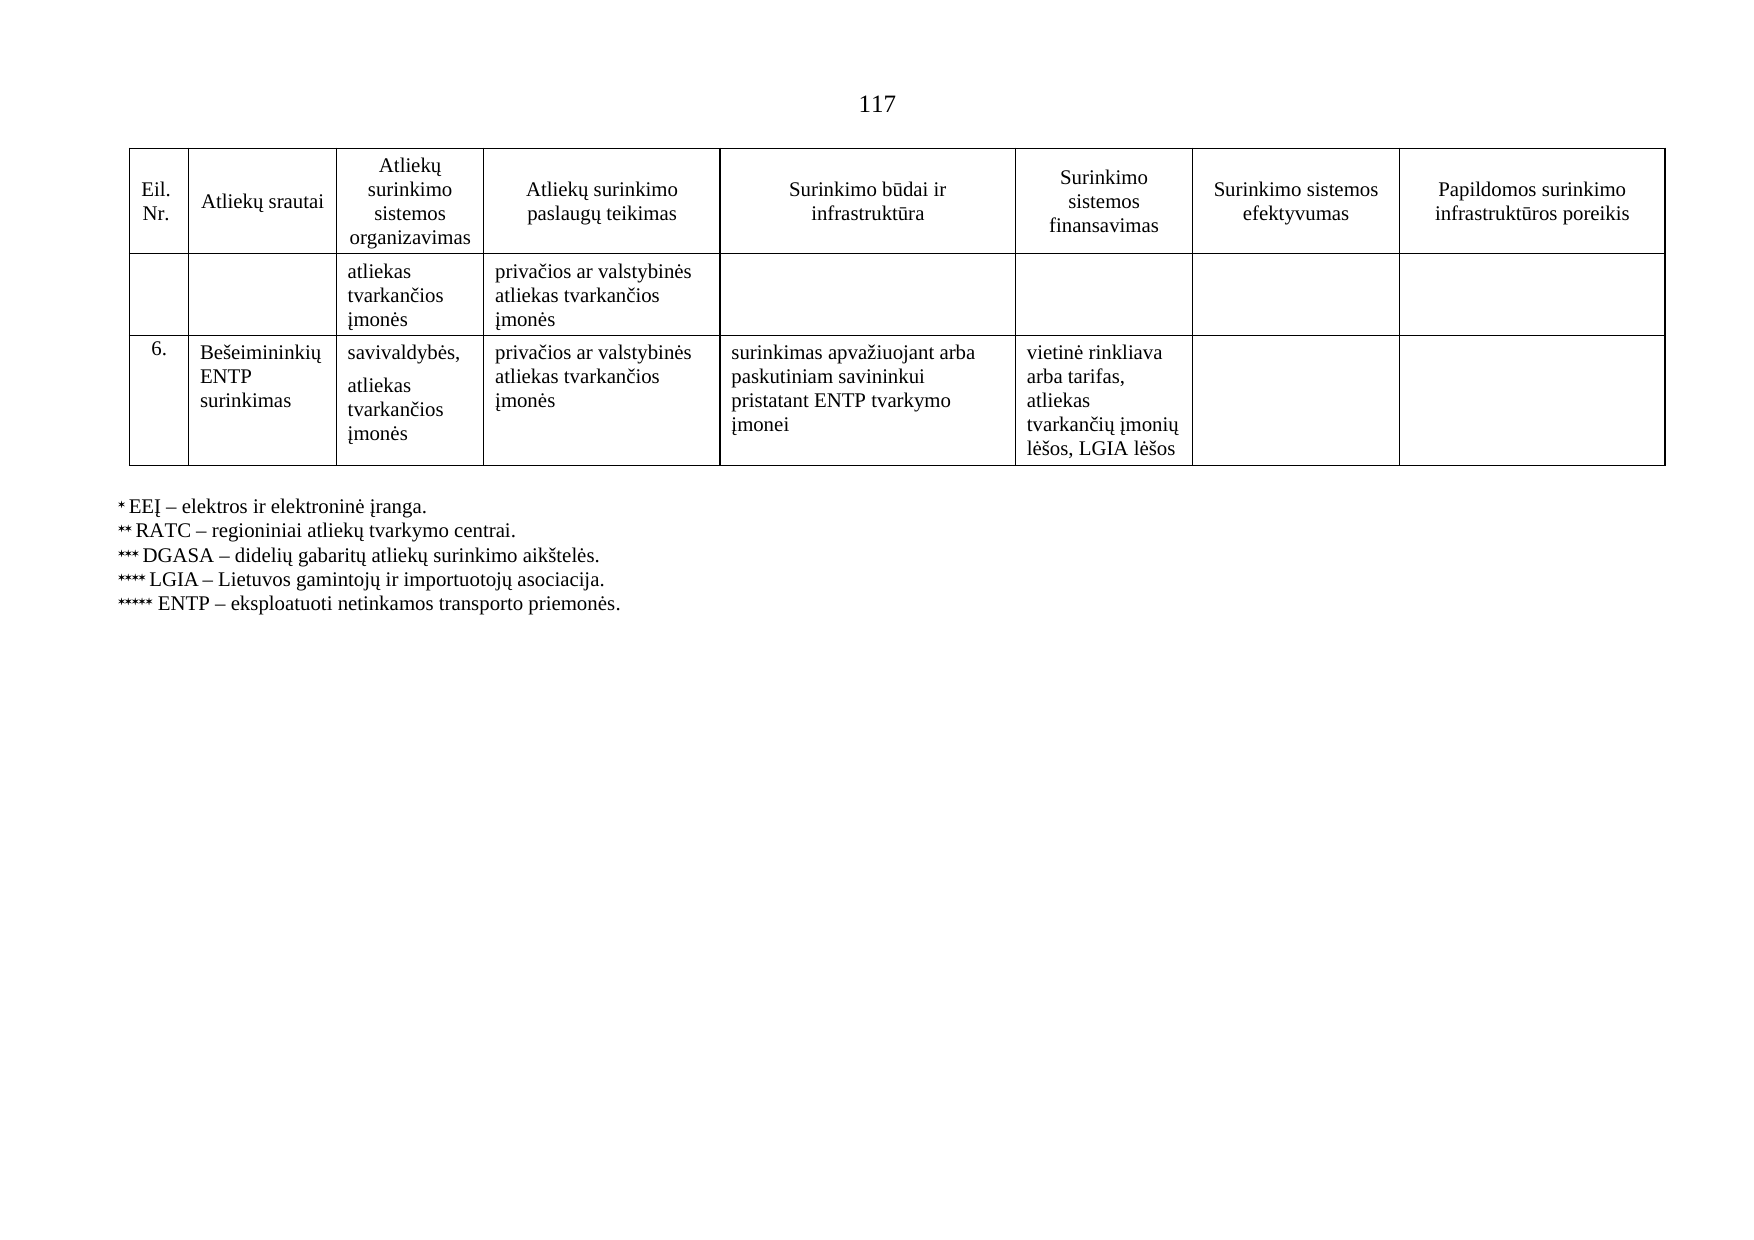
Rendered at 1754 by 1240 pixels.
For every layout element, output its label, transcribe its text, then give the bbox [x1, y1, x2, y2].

table_cell 6. [130, 336, 188, 464]
table_cell [130, 254, 188, 335]
table_cell [1016, 254, 1192, 335]
table_cell [721, 254, 1015, 335]
table_header Papildomos surinkimo infrastruktūros poreikis [1400, 149, 1664, 253]
table_header Atliekų srautai [189, 149, 336, 253]
table_header Surinkimo būdai ir infrastruktūra [721, 149, 1015, 253]
table_header Atliekų surinkimo paslaugų teikimas [484, 149, 719, 253]
table_header Atliekų surinkimo sistemos organizavimas [337, 149, 483, 253]
table_cell [1193, 254, 1399, 335]
table_cell [1193, 336, 1399, 464]
table_cell [1400, 336, 1664, 464]
table_cell [189, 254, 336, 335]
table_cell Bešeimininkių ENTP surinkimas [189, 336, 336, 464]
table_header Eil. Nr. [130, 149, 188, 253]
table_header Surinkimo sistemos finansavimas [1016, 149, 1192, 253]
text  ENTP – eksploatuoti netinkamos transporto priemonės. [118, 591, 1636, 615]
text  RATC – regioniniai atliekų tvarkymo centrai. [118, 518, 1636, 542]
table_cell privačios ar valstybinės atliekas tvarkančios įmonės [484, 254, 719, 335]
table_cell surinkimas apvažiuojant arba paskutiniam savininkui pristatant ENTP tvarkymo įmonei [721, 336, 1015, 464]
text  LGIA – Lietuvos gamintojų ir importuotojų asociacija. [118, 567, 1636, 591]
text  DGASA – didelių gabaritų atliekų surinkimo aikštelės. [118, 542, 1636, 567]
table_cell vietinė rinkliava arba tarifas, atliekas tvarkančių įmonių lėšos, LGIA lėšos [1016, 336, 1192, 464]
table_cell savivaldybės, atliekas tvarkančios įmonės [337, 336, 483, 464]
table_cell [1400, 254, 1664, 335]
table_header Surinkimo sistemos efektyvumas [1193, 149, 1399, 253]
text  EEĮ – elektros ir elektroninė įranga. [118, 494, 1636, 518]
table_cell atliekas tvarkančios įmonės [337, 254, 483, 335]
table_cell privačios ar valstybinės atliekas tvarkančios įmonės [484, 336, 719, 464]
